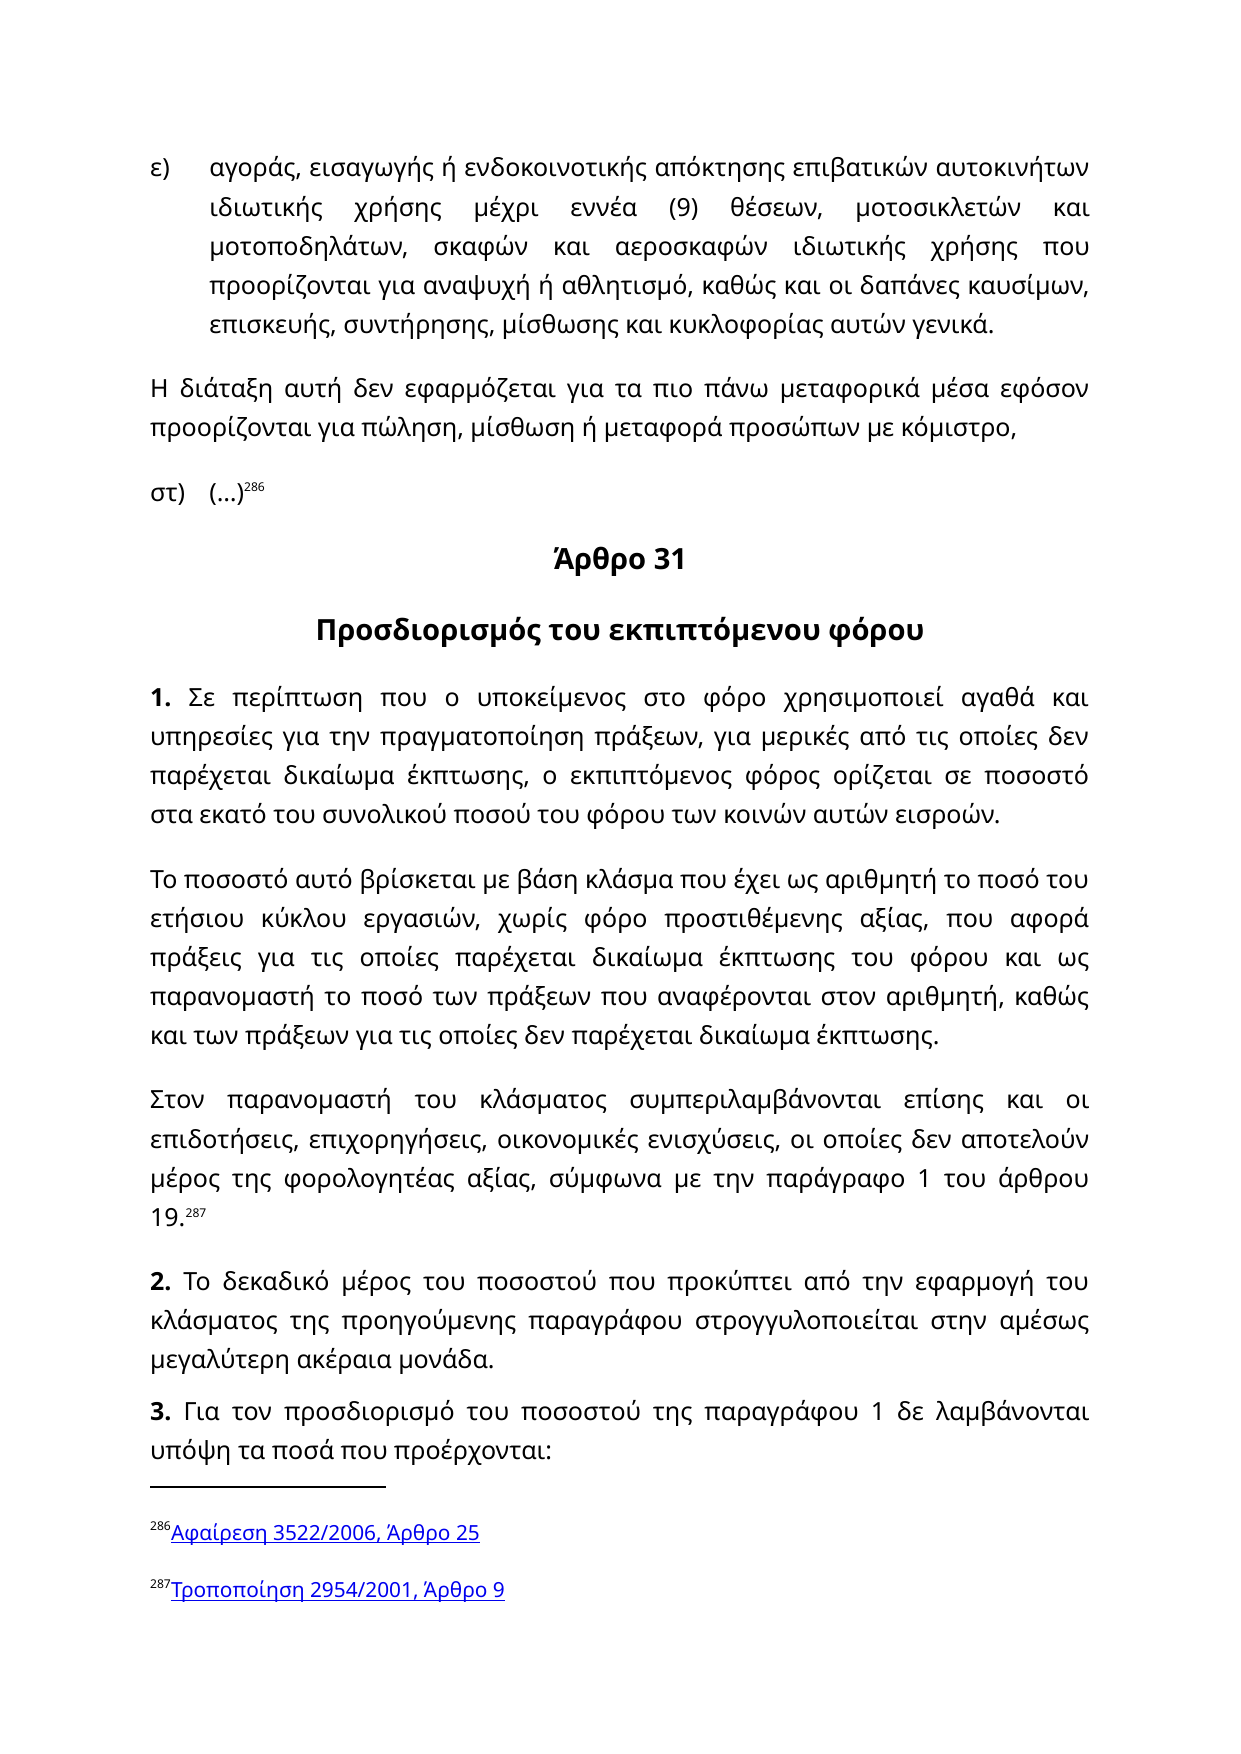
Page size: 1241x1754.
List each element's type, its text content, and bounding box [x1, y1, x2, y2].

subtitle Προσδιορισμός του εκπιπτόμενου φόρου [150, 609, 1090, 649]
text Το ποσοστό αυτό βρίσκεται με βάση κλάσμα που έχει ως αριθμητή το ποσό του ετήσιου κύκλου εργασιών, χωρίς φόρο προστιθέμενης αξίας, που αφορά πράξεις για τις οποίες παρέχεται δικαίωμα έκπτωσης του φόρου και ως παρανομαστή το ποσό των πράξεων που αναφέρονται στον αριθμητή, καθώς και των πράξεων για τις οποίες δεν παρέχεται δικαίωμα έκπτωσης. [150, 861, 1090, 1052]
text Τροποποίηση 2954/2001, Άρθρο 9 [150, 1576, 1090, 1604]
text 3. Για τον προσδιορισμό του ποσοστού της παραγράφου 1 δε λαμβάνονται υπόψη τα ποσά που προέρχονται: [150, 1394, 1090, 1467]
text Στον παρανομαστή του κλάσματος συμπεριλαμβάνονται επίσης και οι επιδοτήσεις, επιχορηγήσεις, οικονομικές ενισχύσεις, οι οποίες δεν αποτελούν μέρος της φορολογητέας αξίας, σύμφωνα με την παράγραφο 1 του άρθρου 19. [150, 1082, 1090, 1234]
text Αφαίρεση 3522/2006, Άρθρο 25 [150, 1518, 1090, 1546]
list ε) αγοράς, εισαγωγής ή ενδοκοινοτικής απόκτησης επιβατικών αυτοκινήτων ιδιωτικής χρήσης μέχρι εννέα (9) θέσεων, μοτοσικλετών και μοτοποδηλάτων, σκαφών και αεροσκαφών ιδιωτικής χρήσης που προορίζονται για αναψυχή ή αθλητισμό, καθώς και οι δαπάνες καυσίμων, επισκευής, συντήρησης, μίσθωσης και κυκλοφορίας αυτών γενικά. [150, 150, 1090, 341]
list στ) (…) [150, 474, 1090, 508]
subtitle Άρθρο 31 [150, 538, 1090, 578]
text Η διάταξη αυτή δεν εφαρμόζεται για τα πιο πάνω μεταφορικά μέσα εφόσον προορίζονται για πώληση, μίσθωση ή μεταφορά προσώπων με κόμιστρο, [150, 371, 1090, 444]
text 1. Σε περίπτωση που ο υποκείμενος στο φόρο χρησιμοποιεί αγαθά και υπηρεσίες για την πραγματοποίηση πράξεων, για μερικές από τις οποίες δεν παρέχεται δικαίωμα έκπτωσης, ο εκπιπτόμενος φόρος ορίζεται σε ποσοστό στα εκατό του συνολικού ποσού του φόρου των κοινών αυτών εισροών. [150, 679, 1090, 831]
text 2. Το δεκαδικό μέρος του ποσοστού που προκύπτει από την εφαρμογή του κλάσματος της προηγούμενης παραγράφου στρογγυλοποιείται στην αμέσως μεγαλύτερη ακέραια μονάδα. [150, 1264, 1090, 1376]
